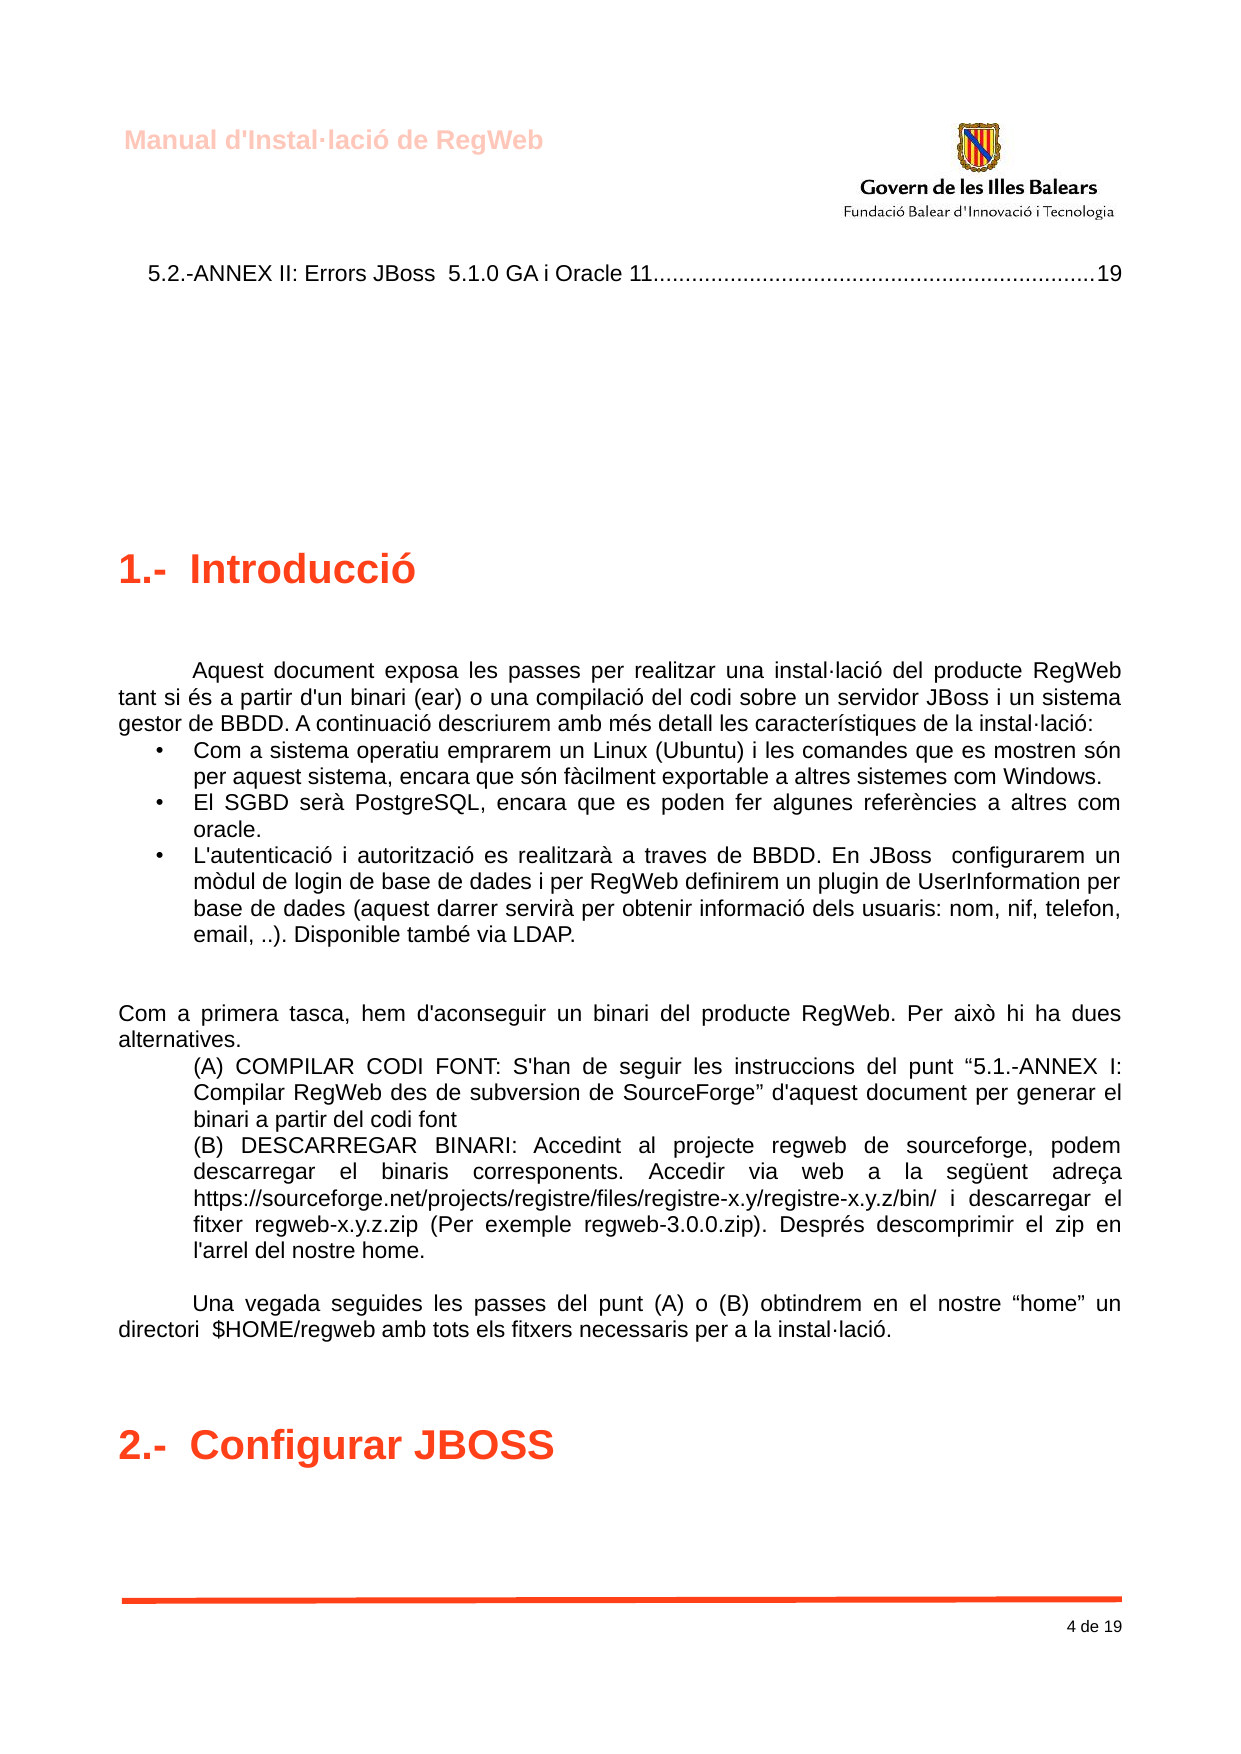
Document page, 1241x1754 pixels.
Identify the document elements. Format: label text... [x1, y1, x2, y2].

subtitle Configurar JBOSS [118, 1420, 1122, 1468]
list L'autenticació i autorització es realitzarà a traves de BBDD. En JBoss configurarem un mòdul de login de base de dades i per RegWeb definirem un plugin de UserInformation per base de dades (aquest darrer servirà per obtenir informació dels usuaris: nom, nif, telefon, email, ..). Disponible també via LDAP. [156, 842, 1122, 947]
list Com a sistema operatiu emprarem un Linux (Ubuntu) i les comandes que es mostren són per aquest sistema, encara que són fàcilment exportable a altres sistemes com Windows. [156, 737, 1122, 789]
list El SGBD serà PostgreSQL, encara que es poden fer algunes referències a altres com oracle. [156, 789, 1122, 842]
subtitle Introducció [118, 544, 1122, 592]
text (A) COMPILAR CODI FONT: S'han de seguir les instruccions del punt “5.1.-ANNEX I: Compilar RegWeb des de subversion de SourceForge” d'aquest document per generar el binari a partir del codi font [193, 1053, 1122, 1132]
text Una vegada seguides les passes del punt (A) o (B) obtindrem en el nostre “home” un directori $HOME/regweb amb tots els fitxers necessaris per a la instal·lació. [118, 1290, 1122, 1343]
text Com a primera tasca, hem d'aconseguir un binari del producte RegWeb. Per això hi ha dues alternatives. [118, 1000, 1122, 1053]
text (B) DESCARREGAR BINARI: Accedint al projecte regweb de sourceforge, podem descarregar el binaris corresponents. Accedir via web a la següent adreça https://sourceforge.net/projects/registre/files/registre-x.y/registre-x.y.z/bin/ i descarregar el fitxer regweb-x.y.z.zip (Per exemple regweb-3.0.0.zip). Després descomprimir el zip en l'arrel del nostre home. [193, 1132, 1122, 1264]
text 5.2.-ANNEX II: Errors JBoss 5.1.0 GA i Oracle 11 19 [148, 260, 1122, 286]
text Aquest document exposa les passes per realitzar una instal·lació del producte RegWeb tant si és a partir d'un binari (ear) o una compilació del codi sobre un servidor JBoss i un sistema gestor de BBDD. A continuació descriurem amb més detall les característiques de la instal·lació: [118, 657, 1122, 737]
picture [840, 123, 1117, 220]
